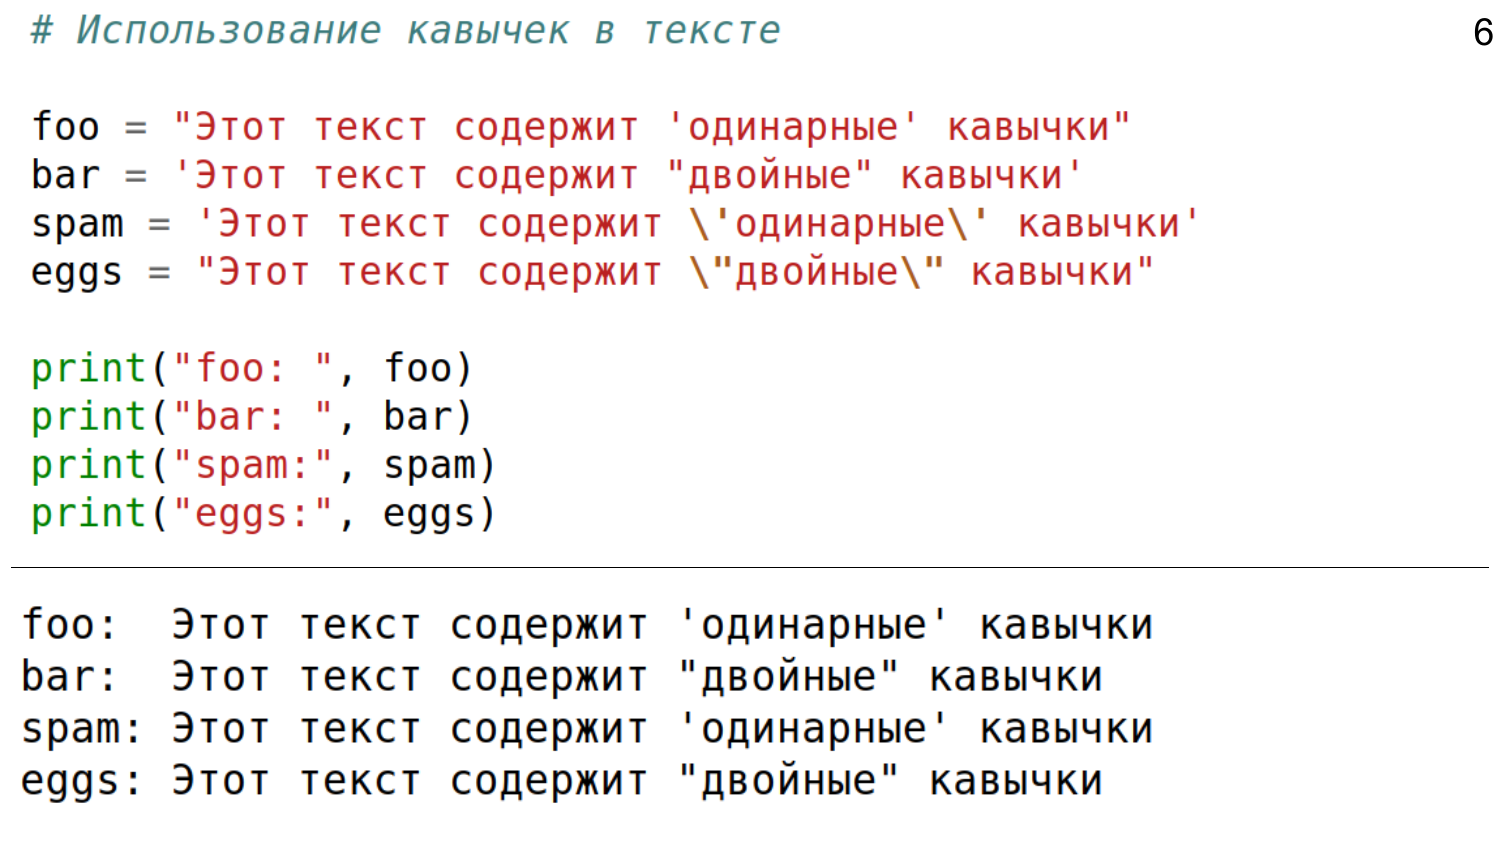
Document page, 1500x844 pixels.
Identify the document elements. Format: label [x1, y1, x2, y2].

picture [10, 594, 1174, 817]
picture [21, 3, 1216, 546]
